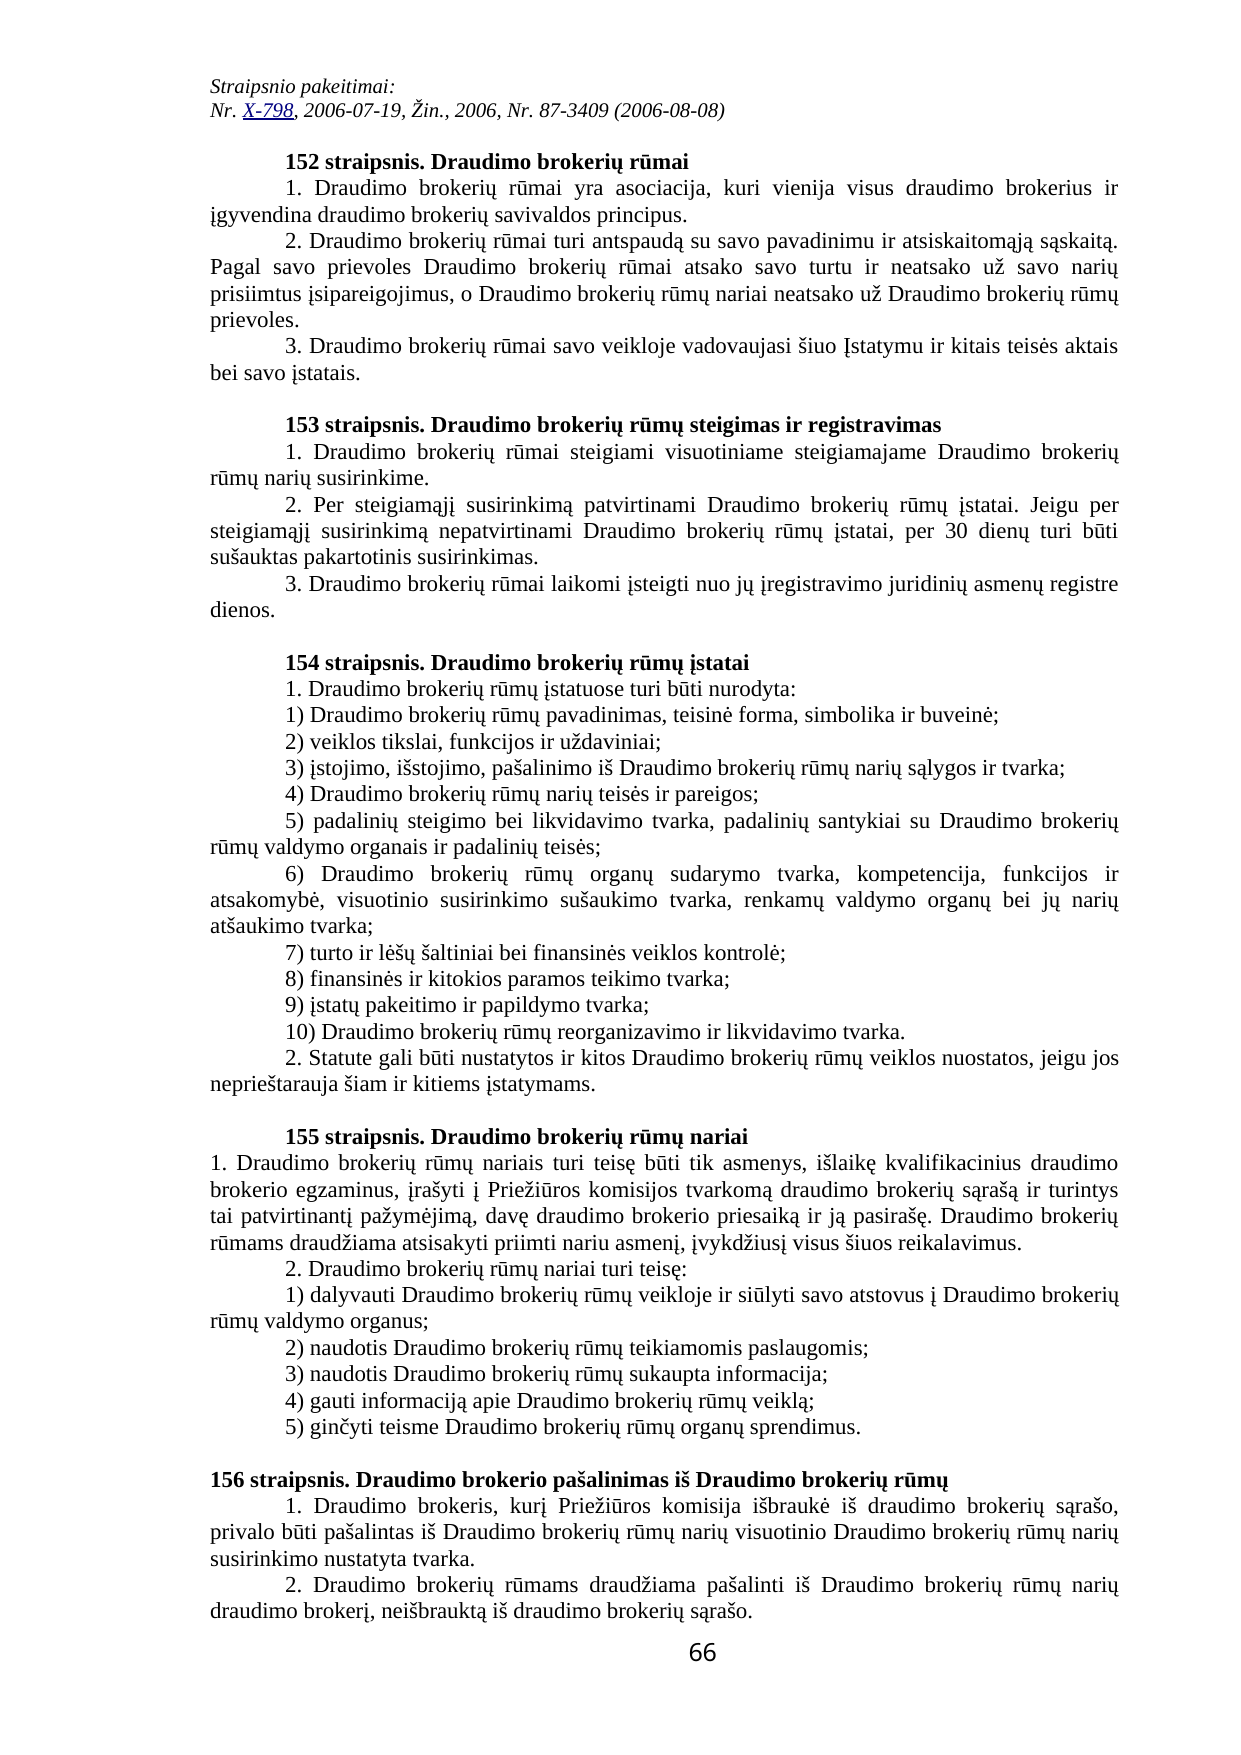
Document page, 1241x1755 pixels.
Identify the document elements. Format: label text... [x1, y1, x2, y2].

text 6) Draudimo brokerių rūmų organų sudarymo tvarka, kompetencija, funkcijos ir atsakomybė, visuotinio susirinkimo sušaukimo tvarka, renkamų valdymo organų bei jų narių atšaukimo tvarka; [210, 859, 1120, 939]
text 152 straipsnis. Draudimo brokerių rūmai [210, 148, 1120, 174]
text 154 straipsnis. Draudimo brokerių rūmų įstatai [210, 649, 1120, 675]
text 9) įstatų pakeitimo ir papildymo tvarka; [210, 991, 1120, 1018]
text 3. Draudimo brokerių rūmai laikomi įsteigti nuo jų įregistravimo juridinių asmenų registre dienos. [210, 570, 1120, 622]
text 5) padalinių steigimo bei likvidavimo tvarka, padalinių santykiai su Draudimo brokerių rūmų valdymo organais ir padalinių teisės; [210, 807, 1120, 859]
text 2) veiklos tikslai, funkcijos ir uždaviniai; [210, 728, 1120, 754]
text 3) naudotis Draudimo brokerių rūmų sukaupta informacija; [210, 1360, 1120, 1387]
text 153 straipsnis. Draudimo brokerių rūmų steigimas ir registravimas [210, 412, 1120, 438]
text 4) Draudimo brokerių rūmų narių teisės ir pareigos; [210, 781, 1120, 807]
text 7) turto ir lėšų šaltiniai bei finansinės veiklos kontrolė; [210, 939, 1120, 965]
text Nr. X-798, 2006-07-19, Žin., 2006, Nr. 87-3409 (2006-08-08) [210, 98, 1120, 122]
text 155 straipsnis. Draudimo brokerių rūmų nariai [210, 1123, 1120, 1149]
text 5) ginčyti teisme Draudimo brokerių rūmų organų sprendimus. [210, 1413, 1120, 1439]
text 1. Draudimo brokerių rūmai yra asociacija, kuri vienija visus draudimo brokerius ir įgyvendina draudimo brokerių savivaldos principus. [210, 174, 1120, 227]
text 1. Draudimo brokerių rūmų įstatuose turi būti nurodyta: [210, 675, 1120, 701]
text Straipsnio pakeitimai: [210, 73, 1120, 98]
text 2. Draudimo brokerių rūmams draudžiama pašalinti iš Draudimo brokerių rūmų narių draudimo brokerį, neišbrauktą iš draudimo brokerių sąrašo. [210, 1571, 1120, 1624]
text 2) naudotis Draudimo brokerių rūmų teikiamomis paslaugomis; [210, 1334, 1120, 1360]
text 1. Draudimo brokerių rūmai steigiami visuotiniame steigiamajame Draudimo brokerių rūmų narių susirinkime. [210, 438, 1120, 491]
text 1) dalyvauti Draudimo brokerių rūmų veikloje ir siūlyti savo atstovus į Draudimo brokerių rūmų valdymo organus; [210, 1281, 1120, 1334]
text 2. Draudimo brokerių rūmų nariai turi teisę: [210, 1255, 1120, 1281]
text 2. Statute gali būti nustatytos ir kitos Draudimo brokerių rūmų veiklos nuostatos, jeigu jos neprieštarauja šiam ir kitiems įstatymams. [210, 1044, 1120, 1097]
text 2. Per steigiamąjį susirinkimą patvirtinami Draudimo brokerių rūmų įstatai. Jeigu per steigiamąjį susirinkimą nepatvirtinami Draudimo brokerių rūmų įstatai, per 30 dienų turi būti sušauktas pakartotinis susirinkimas. [210, 491, 1120, 570]
text 3. Draudimo brokerių rūmai savo veikloje vadovaujasi šiuo Įstatymu ir kitais teisės aktais bei savo įstatais. [210, 332, 1120, 385]
text 156 straipsnis. Draudimo brokerio pašalinimas iš Draudimo brokerių rūmų [210, 1466, 1120, 1492]
text 8) finansinės ir kitokios paramos teikimo tvarka; [210, 965, 1120, 991]
text 4) gauti informaciją apie Draudimo brokerių rūmų veiklą; [210, 1387, 1120, 1413]
text 1. Draudimo brokeris, kurį Priežiūros komisija išbraukė iš draudimo brokerių sąrašo, privalo būti pašalintas iš Draudimo brokerių rūmų narių visuotinio Draudimo brokerių rūmų narių susirinkimo nustatyta tvarka. [210, 1492, 1120, 1571]
text 1. Draudimo brokerių rūmų nariais turi teisę būti tik asmenys, išlaikę kvalifikacinius draudimo brokerio egzaminus, įrašyti į Priežiūros komisijos tvarkomą draudimo brokerių sąrašą ir turintys tai patvirtinantį pažymėjimą, davę draudimo brokerio priesaiką ir ją pasirašę. Draudimo brokerių rūmams draudžiama atsisakyti priimti nariu asmenį, įvykdžiusį visus šiuos reikalavimus. [210, 1149, 1120, 1255]
text 3) įstojimo, išstojimo, pašalinimo iš Draudimo brokerių rūmų narių sąlygos ir tvarka; [210, 754, 1120, 781]
text 1) Draudimo brokerių rūmų pavadinimas, teisinė forma, simbolika ir buveinė; [210, 701, 1120, 728]
text 10) Draudimo brokerių rūmų reorganizavimo ir likvidavimo tvarka. [210, 1018, 1120, 1044]
text 2. Draudimo brokerių rūmai turi antspaudą su savo pavadinimu ir atsiskaitomąją sąskaitą. Pagal savo prievoles Draudimo brokerių rūmai atsako savo turtu ir neatsako už savo narių prisiimtus įsipareigojimus, o Draudimo brokerių rūmų nariai neatsako už Draudimo brokerių rūmų prievoles. [210, 227, 1120, 332]
